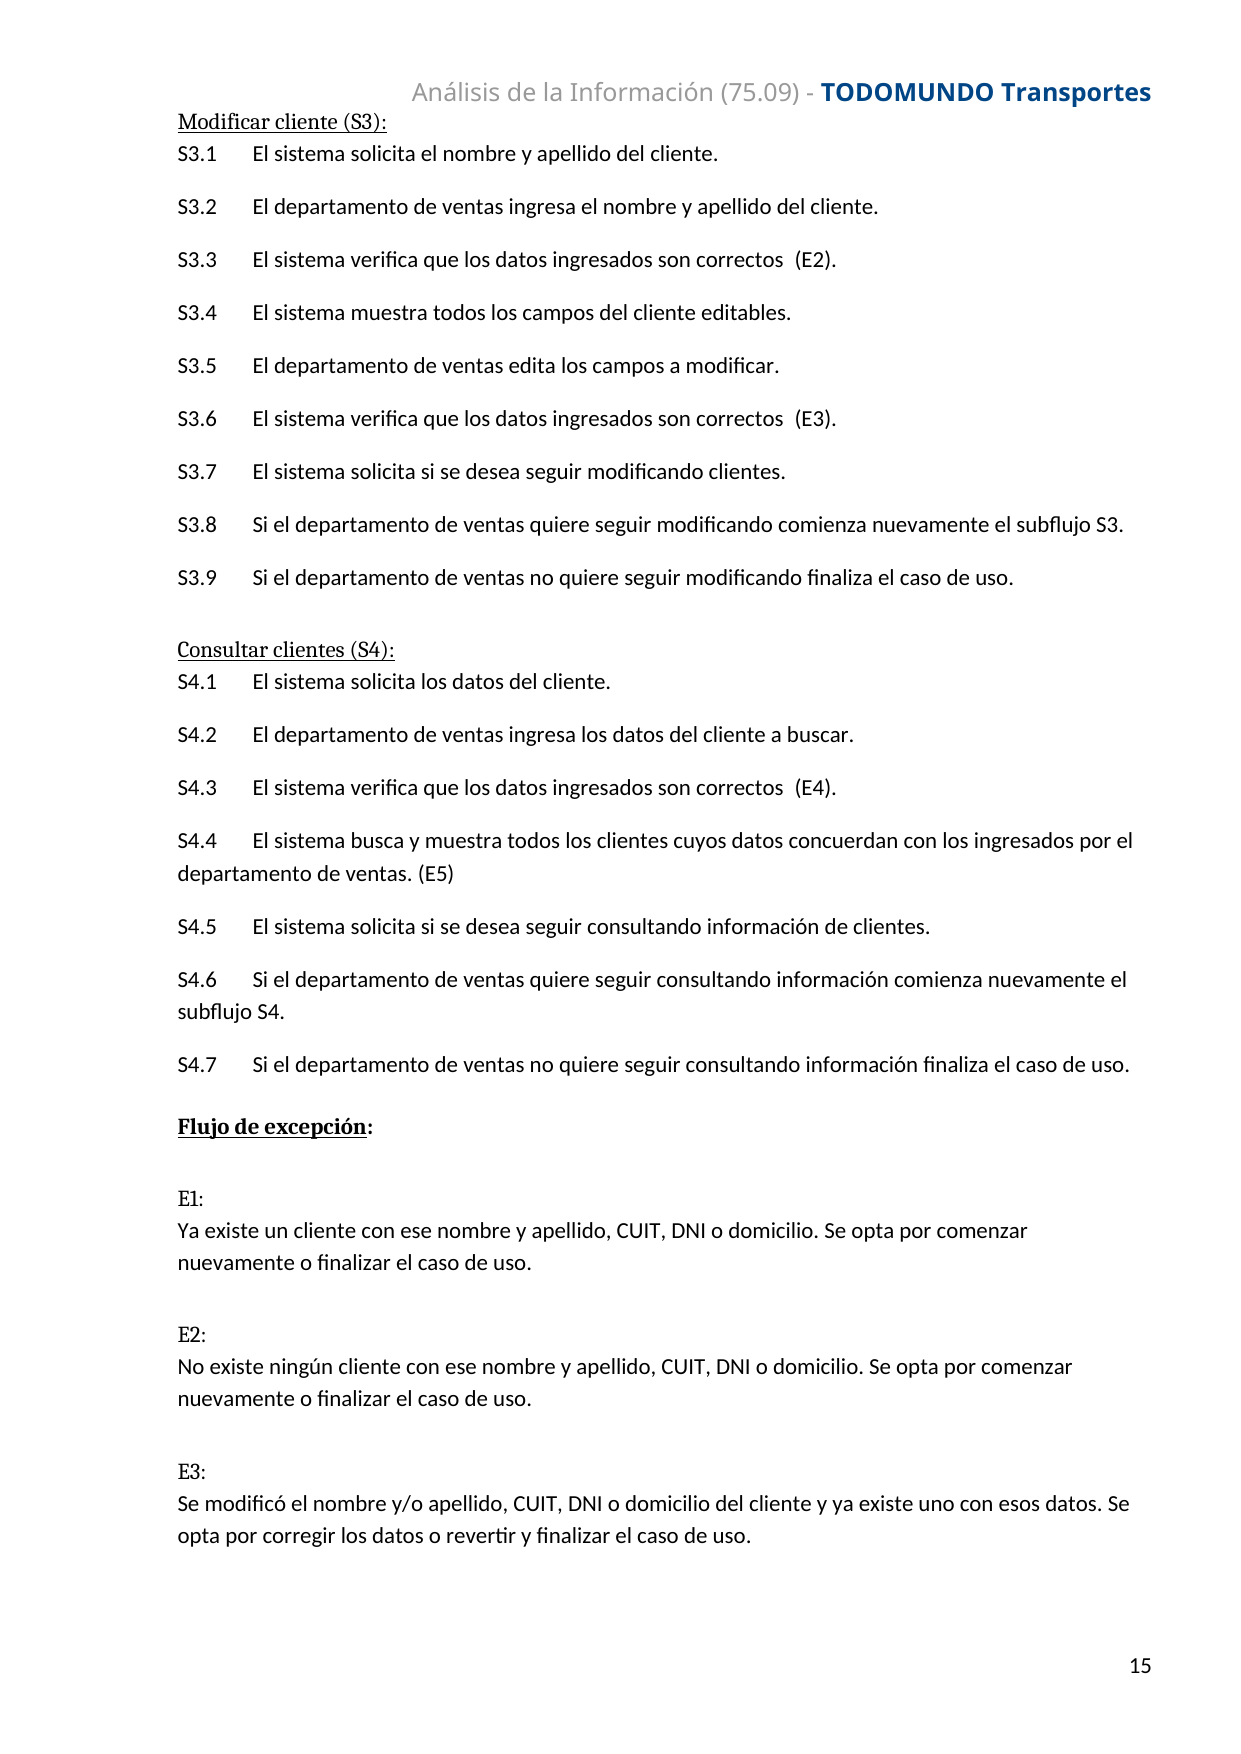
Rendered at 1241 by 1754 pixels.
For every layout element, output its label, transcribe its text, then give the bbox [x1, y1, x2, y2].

text Se modificó el nombre y/o apellido, CUIT, DNI o domicilio del cliente y ya existe uno con esos datos. Se opta por corregir los datos o revertir y finalizar el caso de uso. [177, 1489, 1152, 1549]
text S3.9 Si el departamento de ventas no quiere seguir modificando finaliza el caso de uso. [177, 563, 1152, 591]
subtitle E2: [177, 1322, 1152, 1348]
text S4.3 El sistema verifica que los datos ingresados son correctos (E4). [177, 773, 1152, 802]
text S3.8 Si el departamento de ventas quiere seguir modificando comienza nuevamente el subflujo S3. [177, 510, 1152, 538]
text S4.2 El departamento de ventas ingresa los datos del cliente a buscar. [177, 721, 1152, 748]
text S3.7 El sistema solicita si se desea seguir modificando clientes. [177, 457, 1152, 485]
text S3.6 El sistema verifica que los datos ingresados son correctos (E3). [177, 404, 1152, 432]
subtitle Modificar cliente (S3): [177, 109, 1152, 135]
subtitle Consultar clientes (S4): [177, 637, 1152, 664]
text No existe ningún cliente con ese nombre y apellido, CUIT, DNI o domicilio. Se opta por comenzar nuevamente o finalizar el caso de uso. [177, 1352, 1152, 1413]
text S3.2 El departamento de ventas ingresa el nombre y apellido del cliente. [177, 192, 1152, 220]
text S3.1 El sistema solicita el nombre y apellido del cliente. [177, 139, 1152, 167]
text S4.1 El sistema solicita los datos del cliente. [177, 667, 1152, 696]
text S4.5 El sistema solicita si se desea seguir consultando información de clientes. [177, 912, 1152, 940]
subtitle E1: [177, 1186, 1152, 1212]
subtitle E3: [177, 1458, 1152, 1485]
text S4.7 Si el departamento de ventas no quiere seguir consultando información finaliza el caso de uso. Flujo de excepción: [177, 1050, 1152, 1140]
text S3.3 El sistema verifica que los datos ingresados son correctos (E2). [177, 245, 1152, 273]
text S4.6 Si el departamento de ventas quiere seguir consultando información comienza nuevamente el subflujo S4. [177, 965, 1152, 1025]
text S3.4 El sistema muestra todos los campos del cliente editables. [177, 298, 1152, 326]
text Ya existe un cliente con ese nombre y apellido, CUIT, DNI o domicilio. Se opta por comenzar nuevamente o finalizar el caso de uso. [177, 1216, 1152, 1276]
text S3.5 El departamento de ventas edita los campos a modificar. [177, 351, 1152, 379]
text S4.4 El sistema busca y muestra todos los clientes cuyos datos concuerdan con los ingresados por el departamento de ventas. (E5) [177, 827, 1152, 887]
